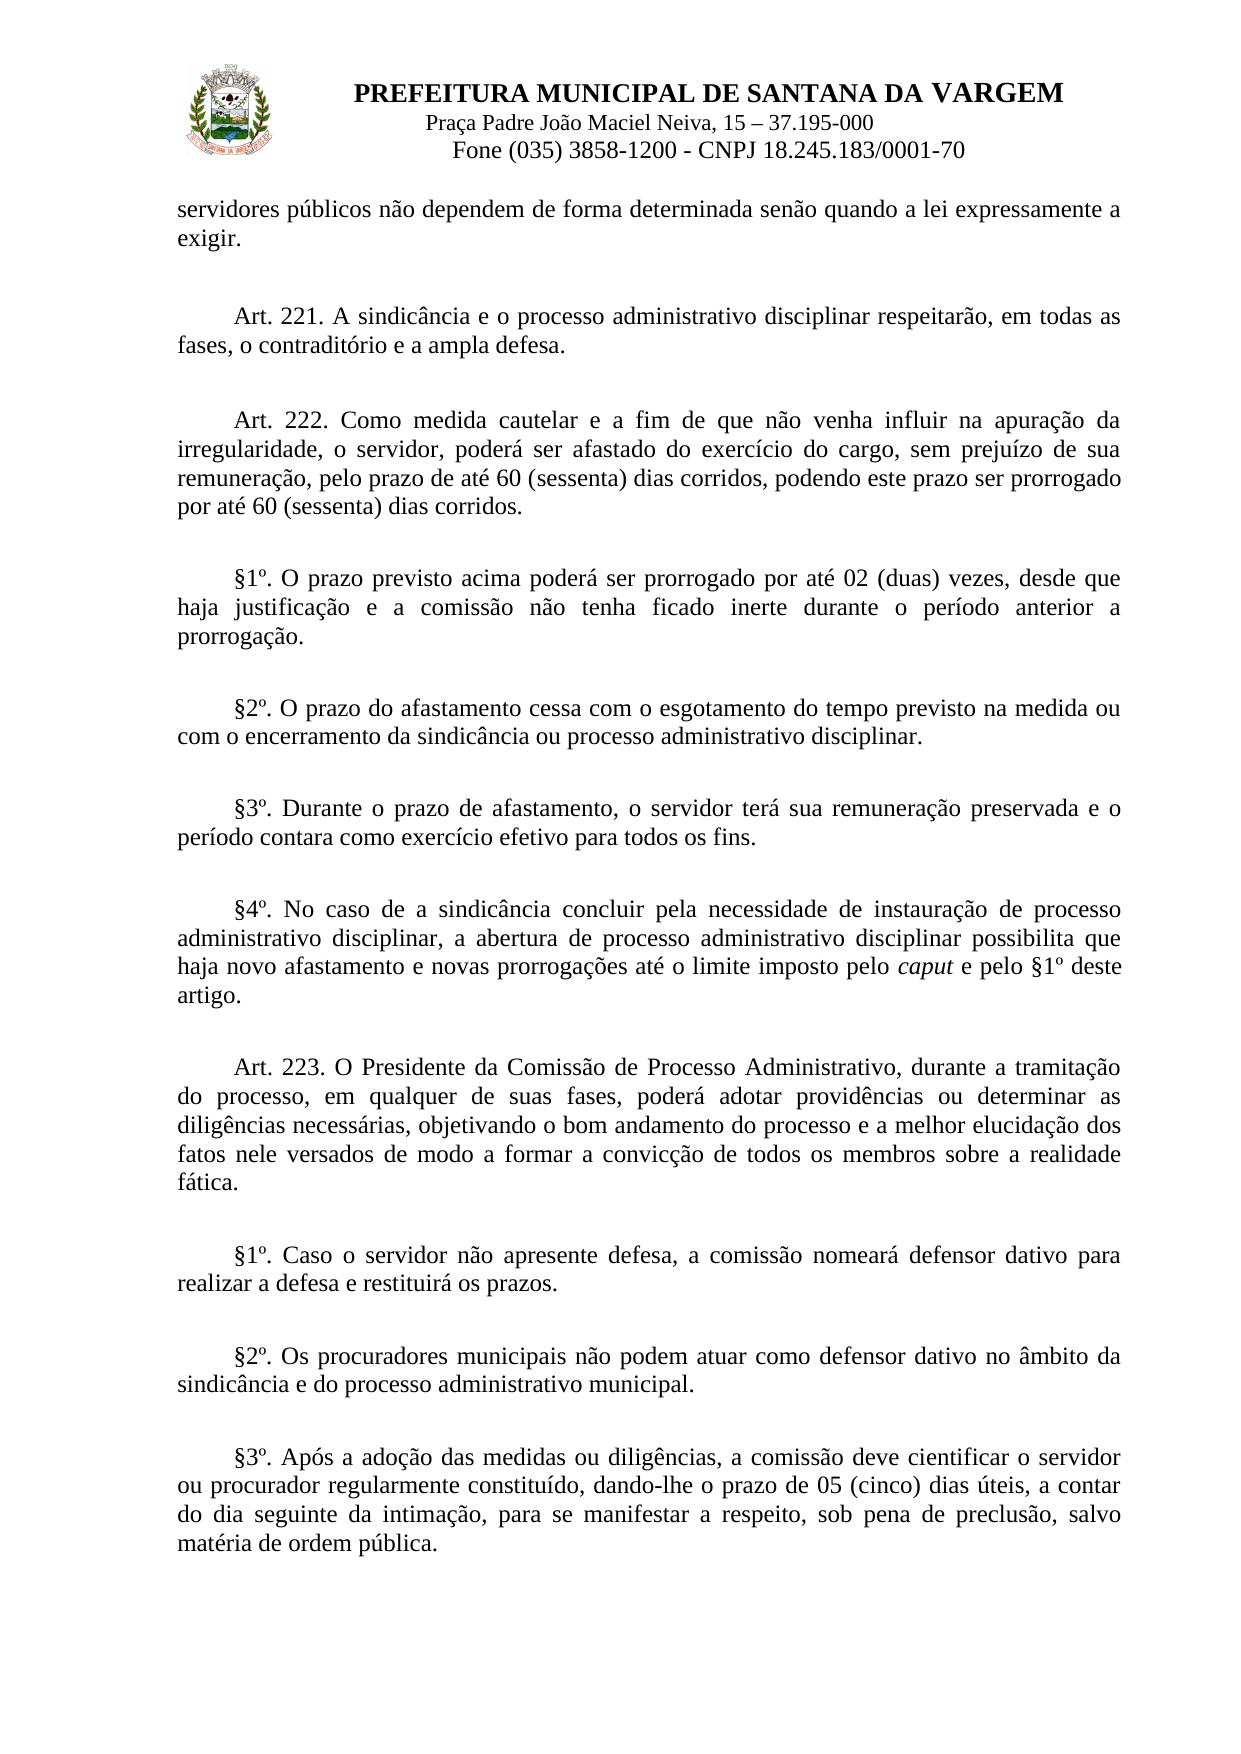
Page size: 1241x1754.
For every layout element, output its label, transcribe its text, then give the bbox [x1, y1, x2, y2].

picture [186, 64, 273, 155]
text §2º. O prazo do afastamento cessa com o esgotamento do tempo previsto na medida ou com o encerramento da sindicância ou processo administrativo disciplinar. [177, 693, 1122, 750]
text Art. 223. O Presidente da Comissão de Processo Administrativo, durante a tramitação do processo, em qualquer de suas fases, poderá adotar providências ou determinar as diligências necessárias, objetivando o bom andamento do processo e a melhor elucidação dos fatos nele versados de modo a formar a convicção de todos os membros sobre a realidade fática. [177, 1052, 1122, 1196]
text §3º. Durante o prazo de afastamento, o servidor terá sua remuneração preservada e o período contara como exercício efetivo para todos os fins. [177, 793, 1122, 851]
text §3º. Após a adoção das medidas ou diligências, a comissão deve cientificar o servidor ou procurador regularmente constituído, dando-lhe o prazo de 05 (cinco) dias úteis, a contar do dia seguinte da intimação, para se manifestar a respeito, sob pena de preclusão, salvo matéria de ordem pública. [177, 1442, 1122, 1557]
text Art. 222. Como medida cautelar e a fim de que não venha influir na apuração da irregularidade, o servidor, poderá ser afastado do exercício do cargo, sem prejuízo de sua remuneração, pelo prazo de até 60 (sessenta) dias corridos, podendo este prazo ser prorrogado por até 60 (sessenta) dias corridos. [177, 405, 1122, 520]
text §2º. Os procuradores municipais não podem atuar como defensor dativo no âmbito da sindicância e do processo administrativo municipal. [177, 1341, 1122, 1398]
text §1º. Caso o servidor não apresente defesa, a comissão nomeará defensor dativo para realizar a defesa e restituirá os prazos. [177, 1240, 1122, 1297]
text §4º. No caso de a sindicância concluir pela necessidade de instauração de processo administrativo disciplinar, a abertura de processo administrativo disciplinar possibilita que haja novo afastamento e novas prorrogações até o limite imposto pelo caput e pelo §1º deste artigo. [177, 894, 1122, 1009]
text Art. 221. A sindicância e o processo administrativo disciplinar respeitarão, em todas as fases, o contraditório e a ampla defesa. [177, 301, 1122, 359]
text §1º. O prazo previsto acima poderá ser prorrogado por até 02 (duas) vezes, desde que haja justificação e a comissão não tenha ficado inerte durante o período anterior a prorrogação. [177, 563, 1122, 649]
text servidores públicos não dependem de forma determinada senão quando a lei expressamente a exigir. [177, 194, 1122, 252]
